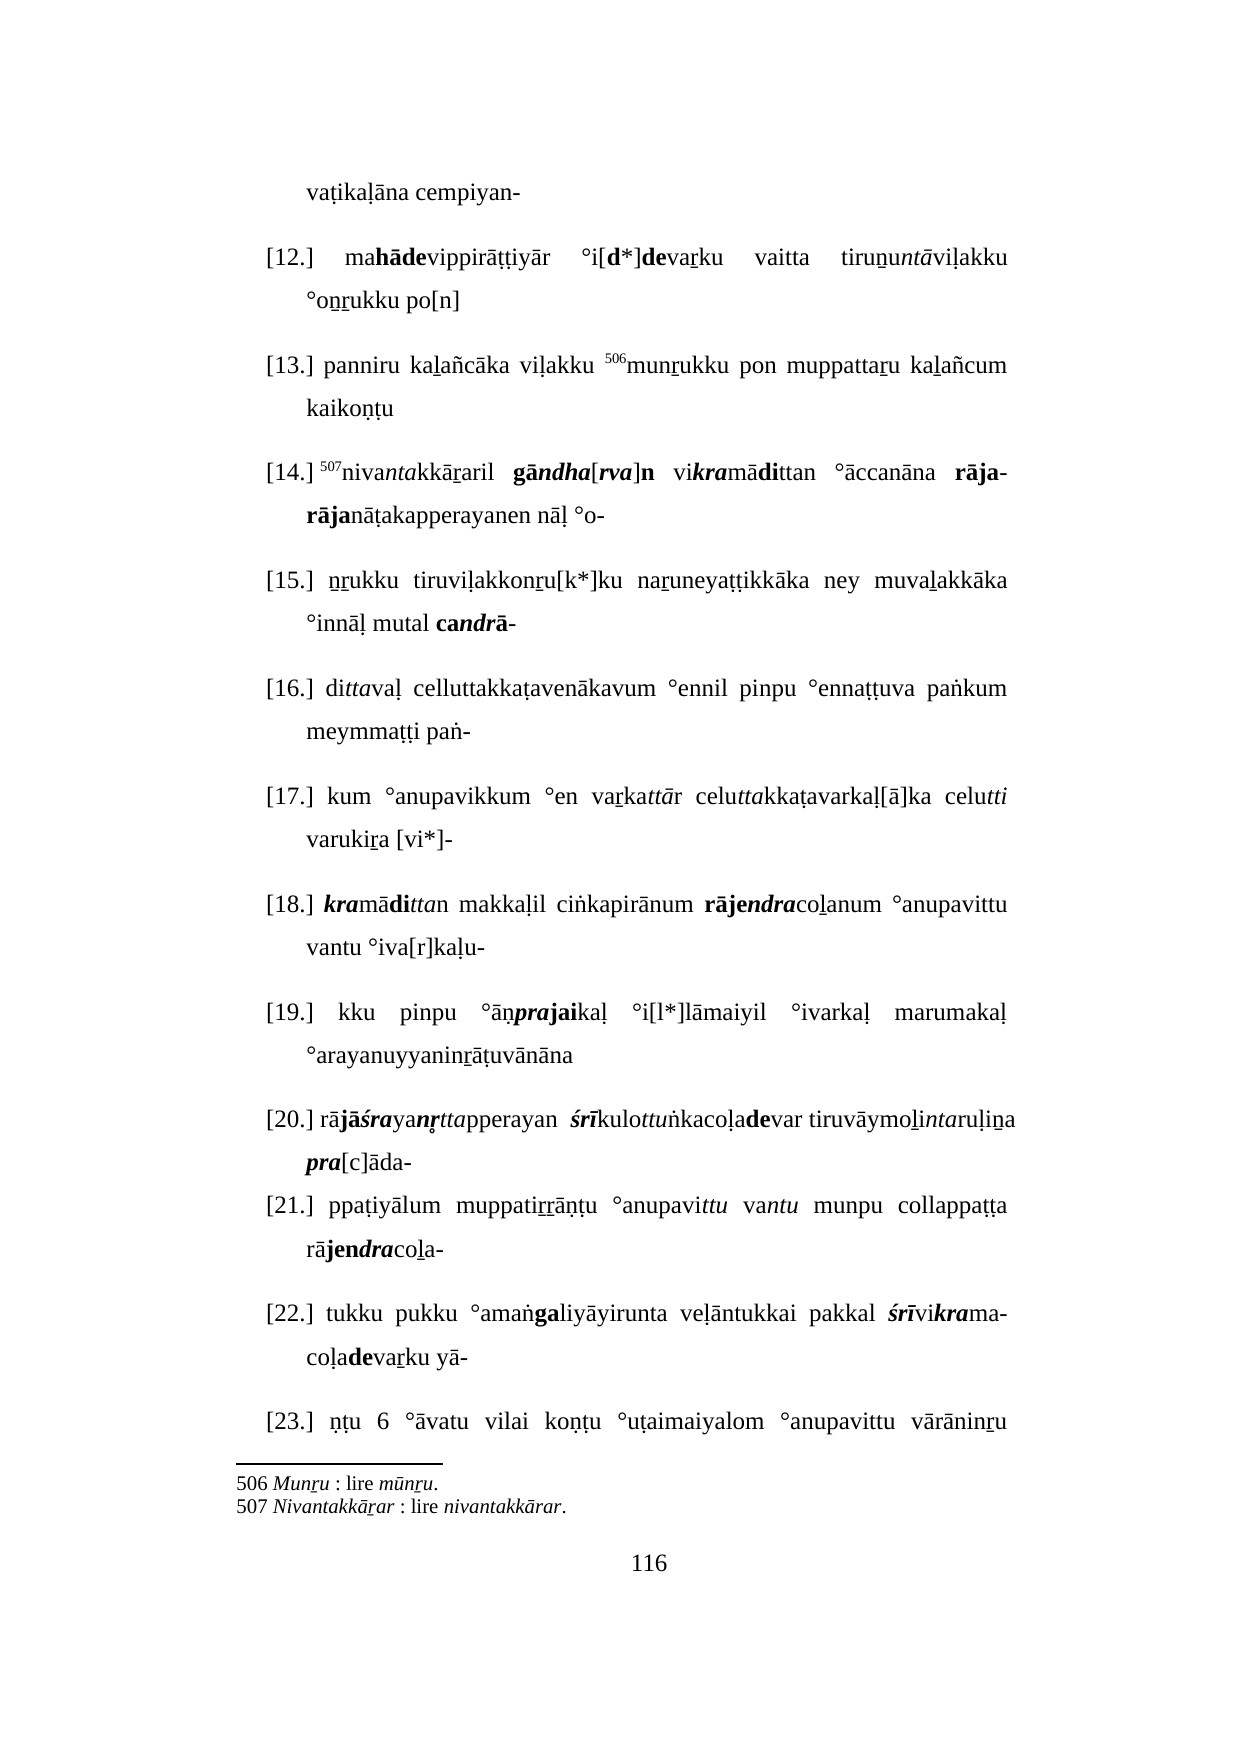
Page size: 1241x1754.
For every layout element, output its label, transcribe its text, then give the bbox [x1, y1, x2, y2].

text [12.] mahādevippirāṭṭiyār °i[d*]devaṟku vaitta tiruṉuntāviḷakku °oṉṟukku po[n] [266, 242, 1007, 314]
text [20.] rājāśrayanr̥ttapperayan śrīkulottuṅkacoḷadevar tiruvāymoḻintaruḷiṉa pra[c]āda- [266, 1104, 1016, 1176]
text [15.] ṉṟukku tiruviḷakkonṟu[k*]ku naṟuneyaṭṭikkāka ney muvaḻakkāka °innāḷ mutal candrā- [266, 565, 1007, 637]
text [18.] kramādittan makkaḷil ciṅkapirānum rājendracoḻanum °anupavittu vantu °iva[r]kaḷu- [266, 889, 1007, 961]
text [21.] ppaṭiyālum muppatiṟṟāṇṭu °anupavittu vantu munpu collappaṭṭa rājendracoḻa- [266, 1191, 1007, 1262]
text [16.] dittavaḷ celluttakkaṭavenākavum °ennil pinpu °ennaṭṭuva paṅkum meymmaṭṭi paṅ- [266, 673, 1007, 745]
text [14.] nivantakkāṟaril gāndha[rva]n vikramādittan °āccanāna rāja-rājanāṭakapperayanen nāḷ °o- [266, 457, 1007, 529]
text [13.] panniru kaḻañcāka viḷakku munṟukku pon muppattaṟu kaḻañcum kaikoṇṭu [266, 350, 1007, 422]
text Nivantakkāṟar : lire nivantakkārar. [236, 1494, 1061, 1518]
text [22.] tukku pukku °amaṅgaliyāyirunta veḷāntukkai pakkal śrīvikrama-coḷadevaṟku yā- [266, 1298, 1007, 1370]
text vaṭikaḷāna cempiyan- [266, 177, 1007, 206]
text Munṟu : lire mūnṟu. [236, 1470, 1061, 1494]
text [23.] ṇṭu 6 °āvatu vilai koṇṭu °uṭaimaiyalom °anupavittu vārāninṟu [266, 1406, 1007, 1435]
text [17.] kum °anupavikkum °en vaṟkattār celuttakkaṭavarkaḷ[ā]ka celutti varukiṟa [vi*]- [266, 781, 1007, 853]
text [19.] kku pinpu °āṇprajaikaḷ °i[l*]lāmaiyil °ivarkaḷ marumakaḷ °arayanuyyaninṟāṭuvānāna [266, 997, 1007, 1068]
